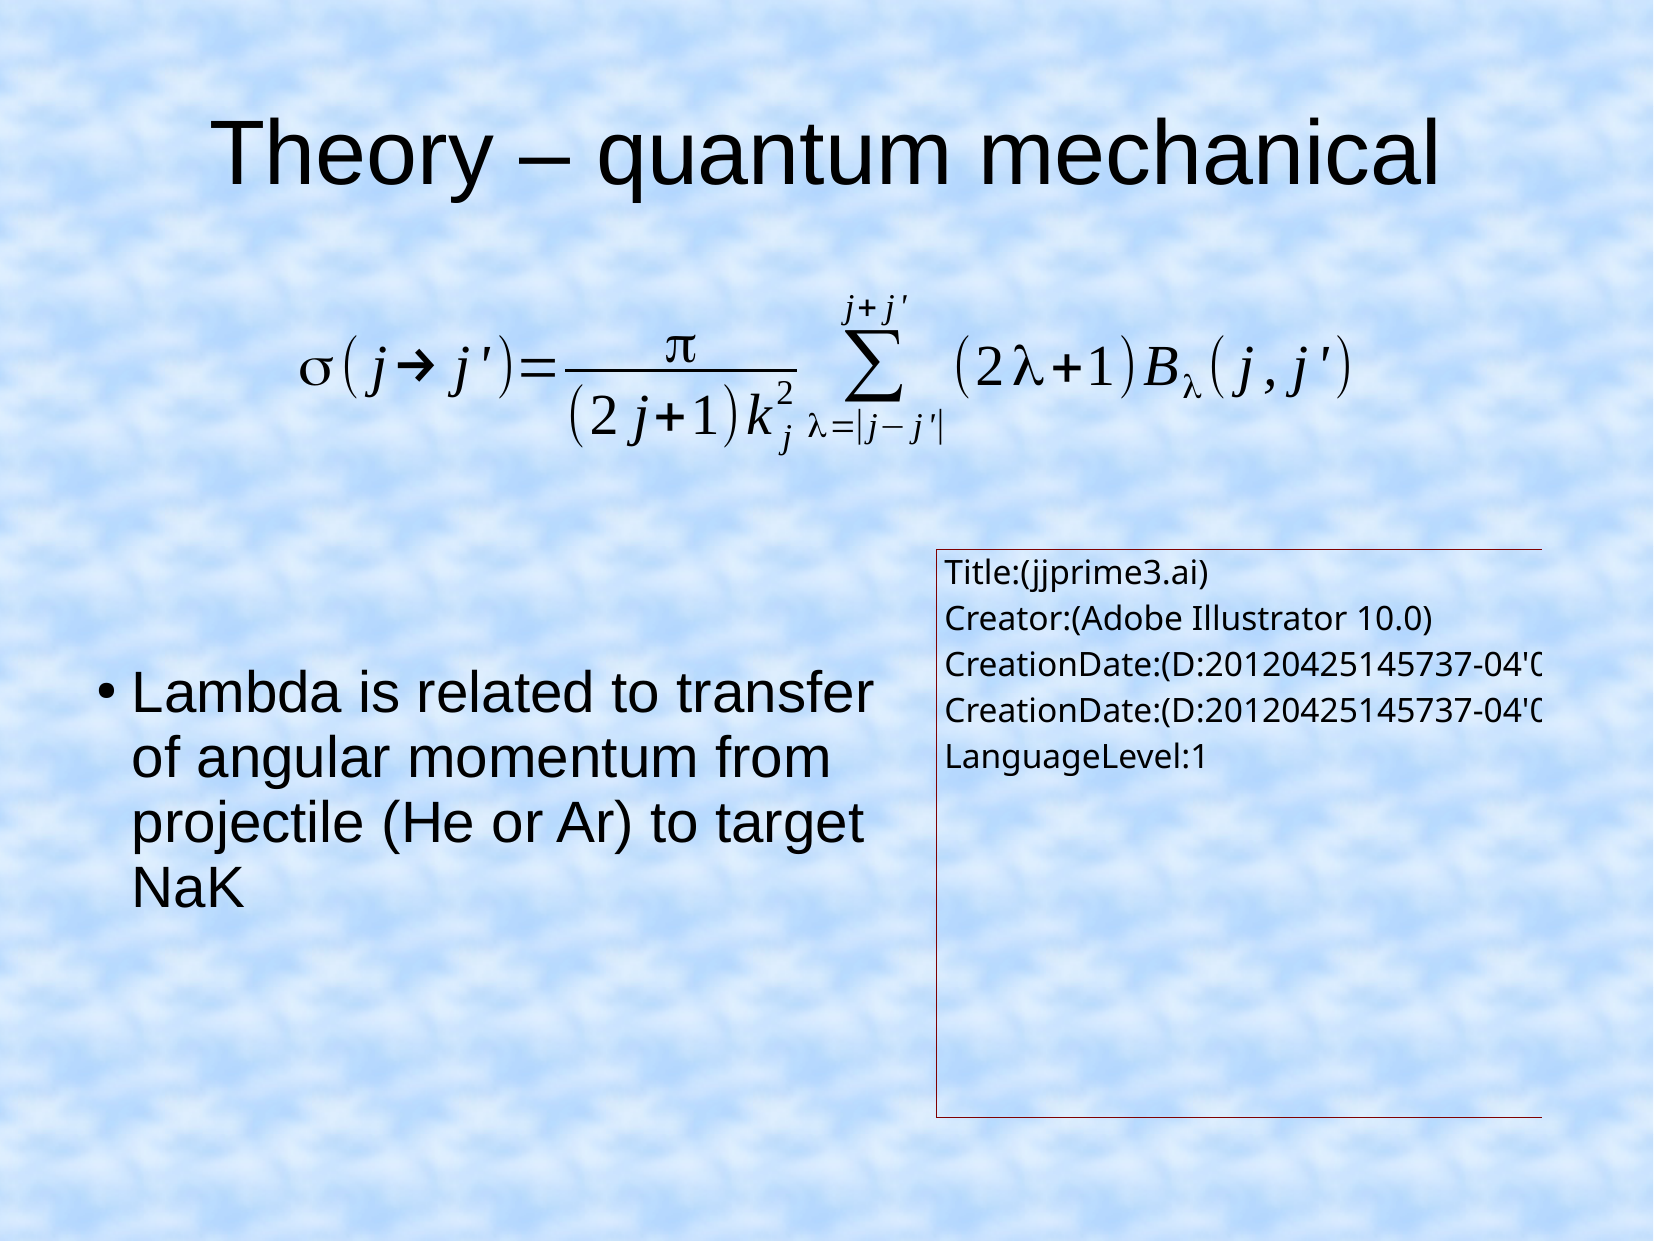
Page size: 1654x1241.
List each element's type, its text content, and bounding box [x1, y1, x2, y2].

chart [292, 287, 1361, 456]
text_box Lambda is related to transfer of angular momentum from projectile (He or Ar) to target NaK [81, 651, 899, 1012]
picture [0, 0, 1654, 1241]
title Theory – quantum mechanical [82, 49, 1571, 257]
